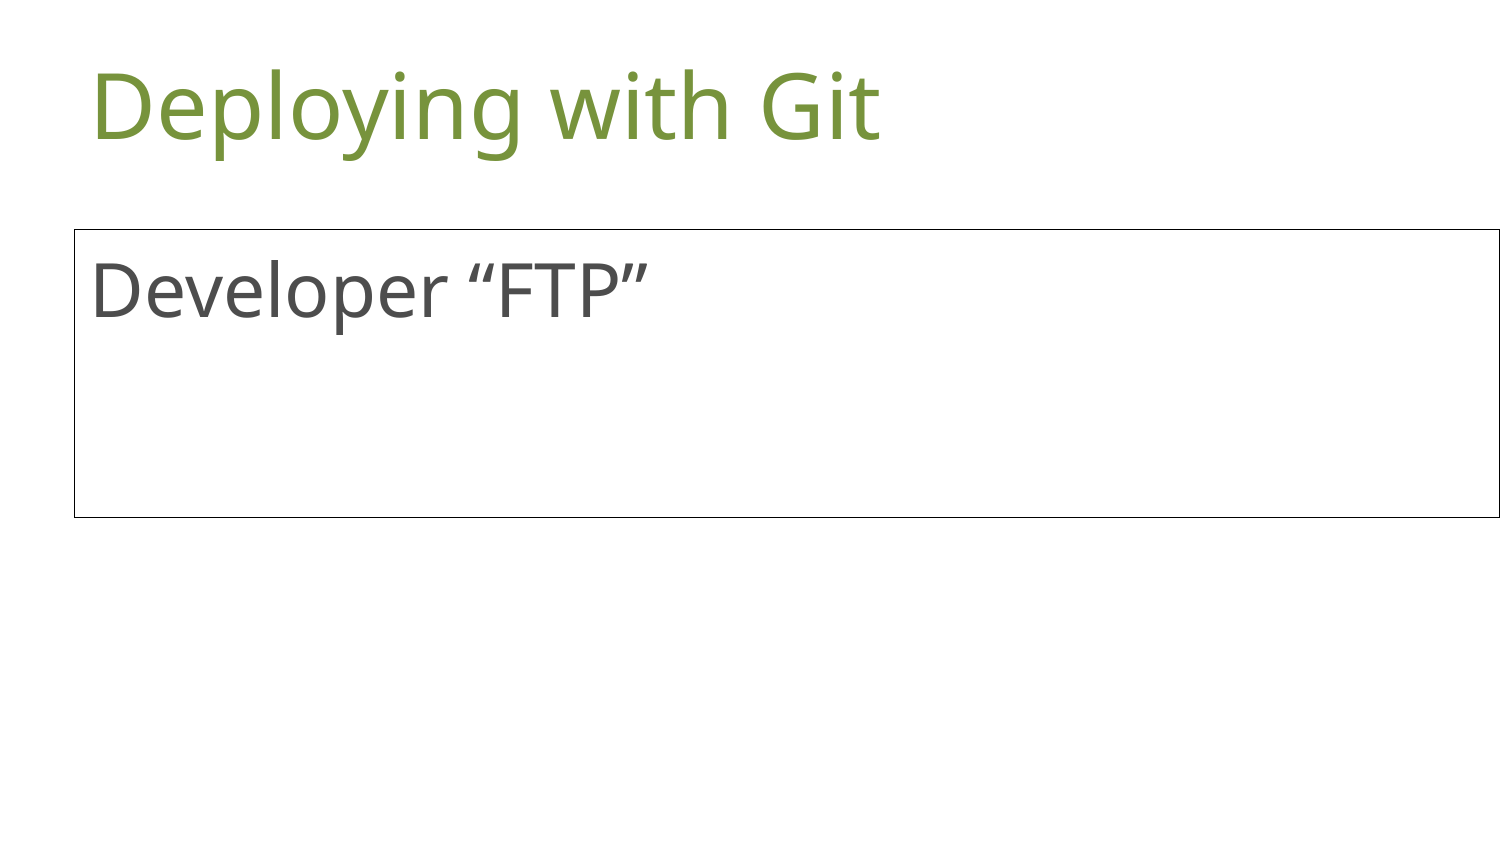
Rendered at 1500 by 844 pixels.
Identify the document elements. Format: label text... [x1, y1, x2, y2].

title Deploying with Git [75, 33, 1500, 175]
text_box Developer “FTP” [74, 229, 1500, 518]
